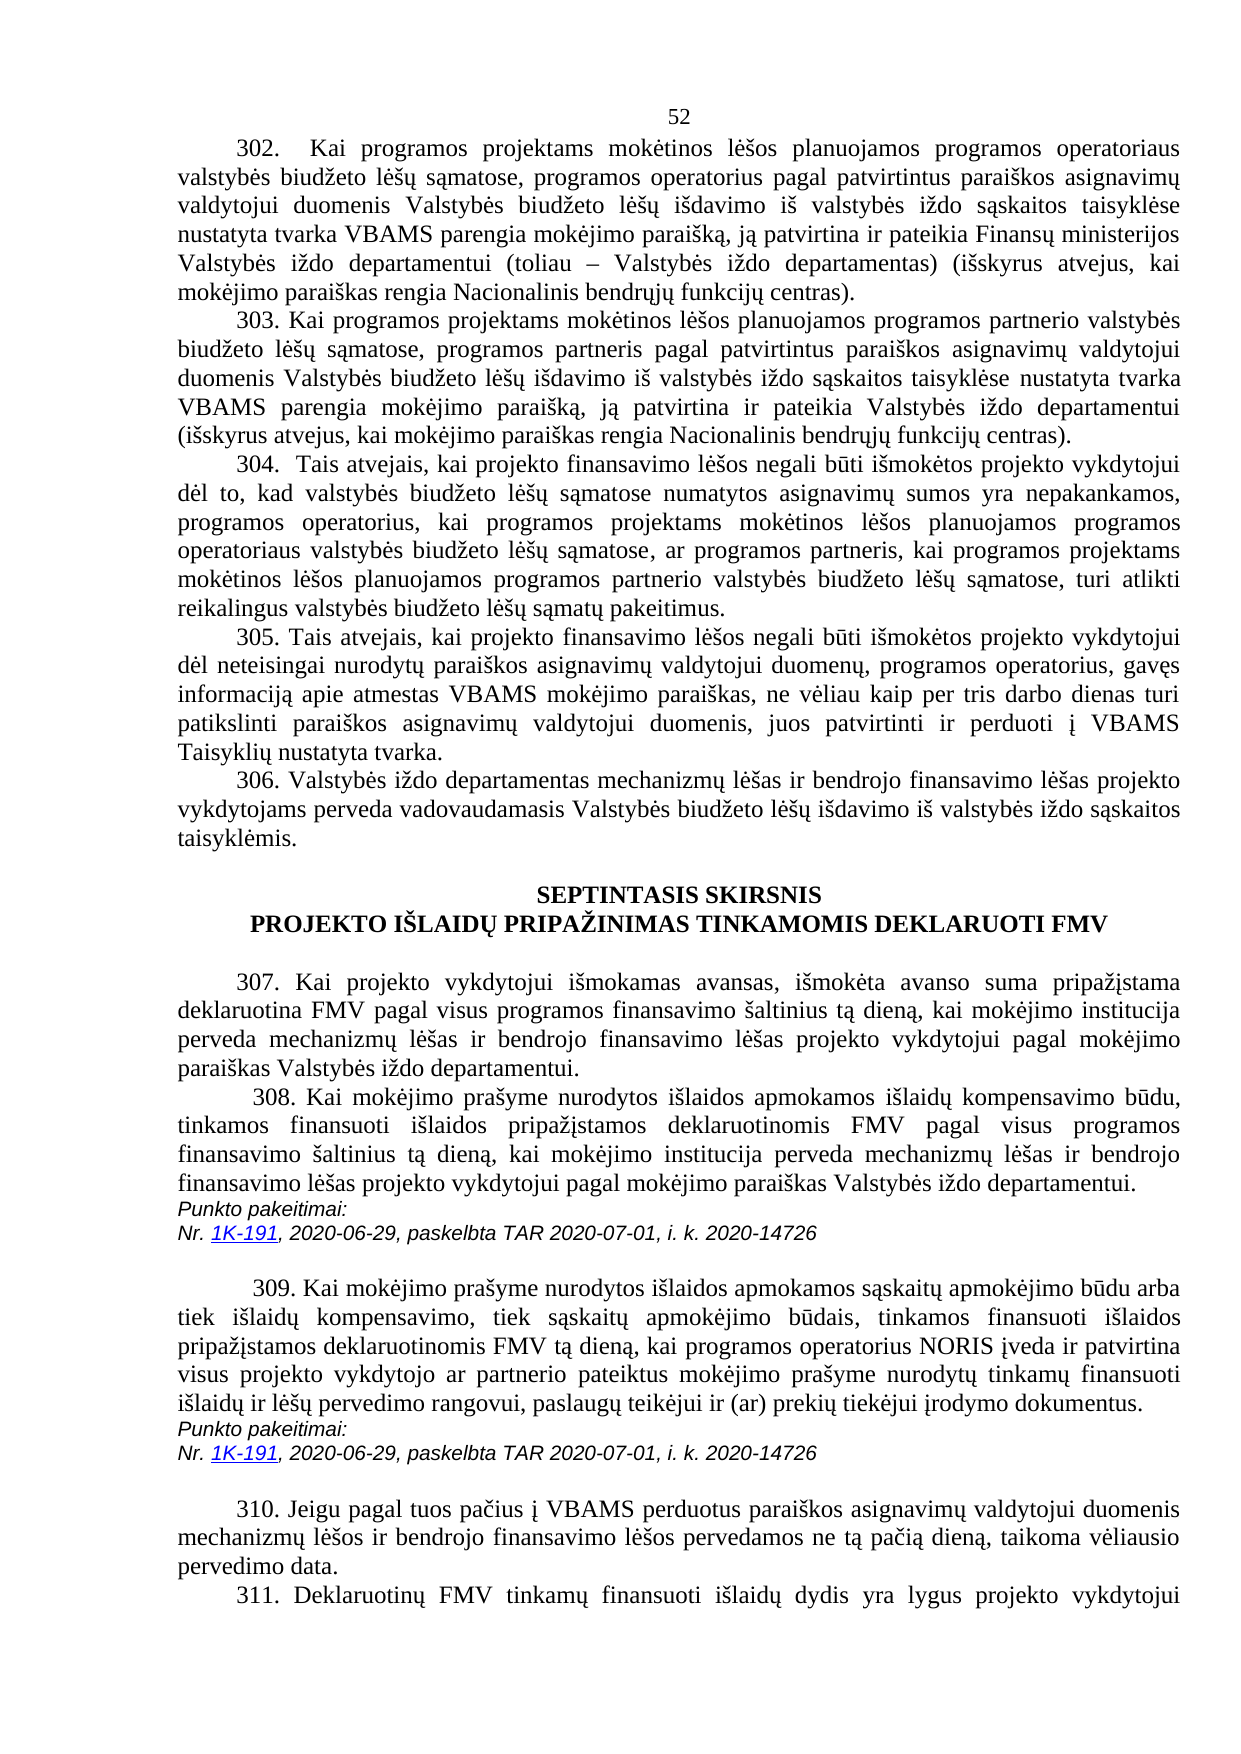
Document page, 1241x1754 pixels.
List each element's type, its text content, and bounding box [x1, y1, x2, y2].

text 308. Kai mokėjimo prašyme nurodytos išlaidos apmokamos išlaidų kompensavimo būdu, tinkamos finansuoti išlaidos pripažįstamos deklaruotinomis FMV pagal visus programos finansavimo šaltinius tą dieną, kai mokėjimo institucija perveda mechanizmų lėšas ir bendrojo finansavimo lėšas projekto vykdytojui pagal mokėjimo paraiškas Valstybės iždo departamentui. [177, 1082, 1181, 1197]
text Punkto pakeitimai: [177, 1417, 1181, 1441]
text Nr. 1K-191, 2020-06-29, paskelbta TAR 2020-07-01, i. k. 2020-14726 [177, 1441, 1181, 1465]
text 302. Kai programos projektams mokėtinos lėšos planuojamos programos operatoriaus valstybės biudžeto lėšų sąmatose, programos operatorius pagal patvirtintus paraiškos asignavimų valdytojui duomenis Valstybės biudžeto lėšų išdavimo iš valstybės iždo sąskaitos taisyklėse nustatyta tvarka VBAMS parengia mokėjimo paraišką, ją patvirtina ir pateikia Finansų ministerijos Valstybės iždo departamentui (toliau – Valstybės iždo departamentas) (išskyrus atvejus, kai mokėjimo paraiškas rengia Nacionalinis bendrųjų funkcijų centras). [177, 133, 1181, 305]
text PROJEKTO IŠLAIDŲ PRIPAŽINIMAS TINKAMOMIS DEKLARUOTI FMV [177, 909, 1181, 938]
text Nr. 1K-191, 2020-06-29, paskelbta TAR 2020-07-01, i. k. 2020-14726 [177, 1221, 1181, 1244]
text 305. Tais atvejais, kai projekto finansavimo lėšos negali būti išmokėtos projekto vykdytojui dėl neteisingai nurodytų paraiškos asignavimų valdytojui duomenų, programos operatorius, gavęs informaciją apie atmestas VBAMS mokėjimo paraiškas, ne vėliau kaip per tris darbo dienas turi patikslinti paraiškos asignavimų valdytojui duomenis, juos patvirtinti ir perduoti į VBAMS Taisyklių nustatyta tvarka. [177, 622, 1181, 765]
text 311. Deklaruotinų FMV tinkamų finansuoti išlaidų dydis yra lygus projekto vykdytojui [177, 1580, 1181, 1609]
text SEPTINTASIS SKIRSNIS [177, 880, 1181, 909]
text 309. Kai mokėjimo prašyme nurodytos išlaidos apmokamos sąskaitų apmokėjimo būdu arba tiek išlaidų kompensavimo, tiek sąskaitų apmokėjimo būdais, tinkamos finansuoti išlaidos pripažįstamos deklaruotinomis FMV tą dieną, kai programos operatorius NORIS įveda ir patvirtina visus projekto vykdytojo ar partnerio pateiktus mokėjimo prašyme nurodytų tinkamų finansuoti išlaidų ir lėšų pervedimo rangovui, paslaugų teikėjui ir (ar) prekių tiekėjui įrodymo dokumentus. [177, 1273, 1181, 1417]
text 310. Jeigu pagal tuos pačius į VBAMS perduotus paraiškos asignavimų valdytojui duomenis mechanizmų lėšos ir bendrojo finansavimo lėšos pervedamos ne tą pačią dieną, taikoma vėliausio pervedimo data. [177, 1494, 1181, 1580]
text 303. Kai programos projektams mokėtinos lėšos planuojamos programos partnerio valstybės biudžeto lėšų sąmatose, programos partneris pagal patvirtintus paraiškos asignavimų valdytojui duomenis Valstybės biudžeto lėšų išdavimo iš valstybės iždo sąskaitos taisyklėse nustatyta tvarka VBAMS parengia mokėjimo paraišką, ją patvirtina ir pateikia Valstybės iždo departamentui (išskyrus atvejus, kai mokėjimo paraiškas rengia Nacionalinis bendrųjų funkcijų centras). [177, 305, 1181, 449]
text Punkto pakeitimai: [177, 1197, 1181, 1221]
text 307. Kai projekto vykdytojui išmokamas avansas, išmokėta avanso suma pripažįstama deklaruotina FMV pagal visus programos finansavimo šaltinius tą dieną, kai mokėjimo institucija perveda mechanizmų lėšas ir bendrojo finansavimo lėšas projekto vykdytojui pagal mokėjimo paraiškas Valstybės iždo departamentui. [177, 967, 1181, 1082]
text 304. Tais atvejais, kai projekto finansavimo lėšos negali būti išmokėtos projekto vykdytojui dėl to, kad valstybės biudžeto lėšų sąmatose numatytos asignavimų sumos yra nepakankamos, programos operatorius, kai programos projektams mokėtinos lėšos planuojamos programos operatoriaus valstybės biudžeto lėšų sąmatose, ar programos partneris, kai programos projektams mokėtinos lėšos planuojamos programos partnerio valstybės biudžeto lėšų sąmatose, turi atlikti reikalingus valstybės biudžeto lėšų sąmatų pakeitimus. [177, 449, 1181, 622]
text 306. Valstybės iždo departamentas mechanizmų lėšas ir bendrojo finansavimo lėšas projekto vykdytojams perveda vadovaudamasis Valstybės biudžeto lėšų išdavimo iš valstybės iždo sąskaitos taisyklėmis. [177, 765, 1181, 852]
